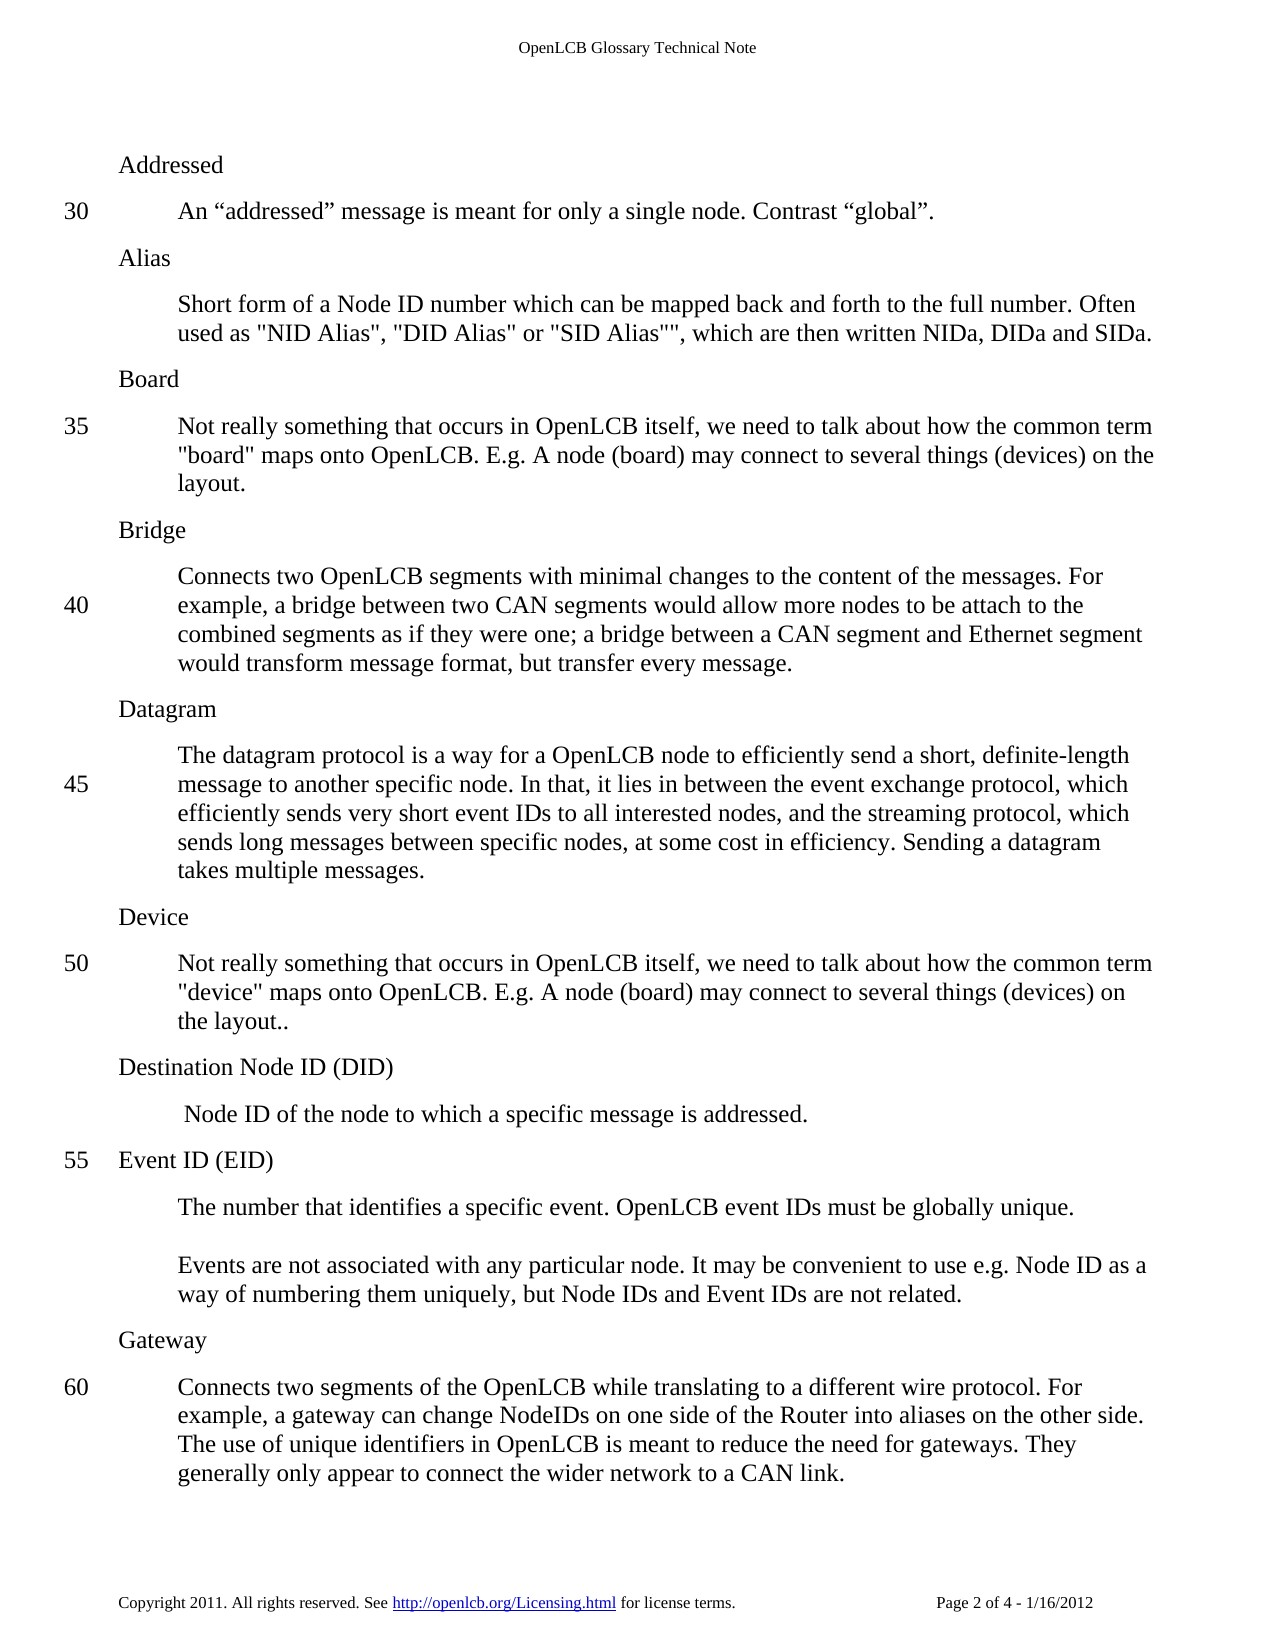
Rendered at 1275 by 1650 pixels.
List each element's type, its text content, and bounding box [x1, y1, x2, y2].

list Connects two OpenLCB segments with minimal changes to the content of the messages. For example, a bridge between two CAN segments would allow more nodes to be attach to the combined segments as if they were one; a bridge between a CAN segment and Ethernet segment would transform message format, but transfer every message. [177, 561, 1157, 676]
list The number that identifies a specific event. OpenLCB event IDs must be globally unique. [177, 1192, 1157, 1221]
list Events are not associated with any particular node. It may be convenient to use e.g. Node ID as a way of numbering them uniquely, but Node IDs and Event IDs are not related. [177, 1250, 1157, 1308]
subtitle Datagram [118, 694, 1157, 723]
list Connects two segments of the OpenLCB while translating to a different wire protocol. For example, a gateway can change NodeIDs on one side of the Router into aliases on the other side. The use of unique identifiers in OpenLCB is meant to reduce the need for gateways. They generally only appear to connect the wider network to a CAN link. [177, 1372, 1157, 1487]
subtitle Board [118, 364, 1157, 393]
subtitle Addressed [118, 150, 1157, 179]
list Node ID of the node to which a specific message is addressed. [177, 1099, 1157, 1128]
list An “addressed” message is meant for only a single node. Contrast “global”. [177, 196, 1157, 225]
list Not really something that occurs in OpenLCB itself, we need to talk about how the common term "device" maps onto OpenLCB. E.g. A node (board) may connect to several things (devices) on the layout.. [177, 948, 1157, 1035]
subtitle Event ID (EID) [118, 1145, 1157, 1174]
list The datagram protocol is a way for a OpenLCB node to efficiently send a short, definite-length message to another specific node. In that, it lies in between the event exchange protocol, which efficiently sends very short event IDs to all interested nodes, and the streaming protocol, which sends long messages between specific nodes, at some cost in efficiency. Sending a datagram takes multiple messages. [177, 741, 1157, 884]
subtitle Alias [118, 243, 1157, 272]
subtitle Device [118, 902, 1157, 931]
subtitle Gateway [118, 1325, 1157, 1354]
subtitle Destination Node ID (DID) [118, 1052, 1157, 1081]
list Not really something that occurs in OpenLCB itself, we need to talk about how the common term "board" maps onto OpenLCB. E.g. A node (board) may connect to several things (devices) on the layout. [177, 411, 1157, 497]
list Short form of a Node ID number which can be mapped back and forth to the full number. Often used as "NID Alias", "DID Alias" or "SID Alias"", which are then written NIDa, DIDa and SIDa. [177, 289, 1157, 347]
subtitle Bridge [118, 515, 1157, 544]
